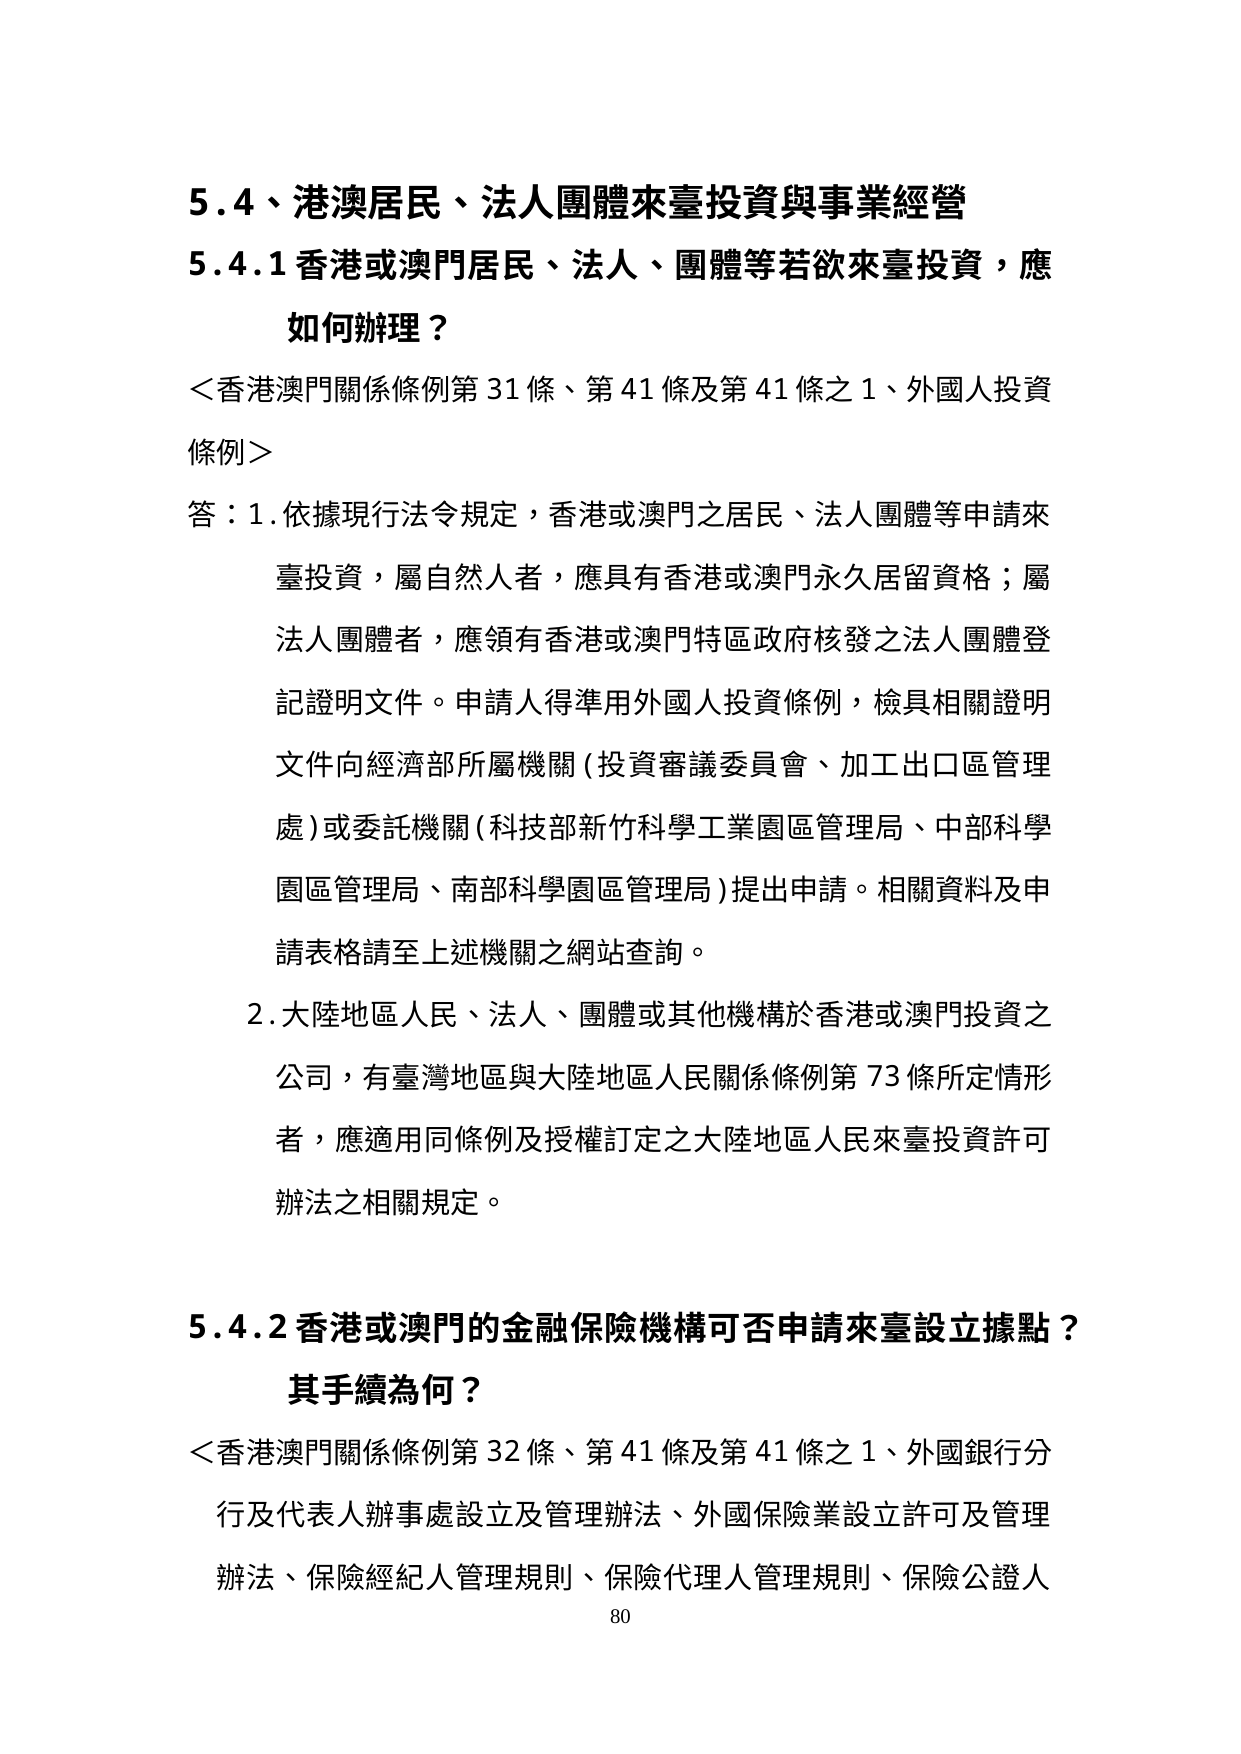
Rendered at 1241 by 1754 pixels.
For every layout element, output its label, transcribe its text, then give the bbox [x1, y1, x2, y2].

text 答：1.依據現行法令規定，香港或澳門之居民、法人團體等申請來臺投資，屬自然人者，應具有香港或澳門永久居留資格；屬法人團體者，應領有香港或澳門特區政府核發之法人團體登記證明文件。申請人得準用外國人投資條例，檢具相關證明文件向經濟部所屬機關(投資審議委員會、加工出口區管理處)或委託機關(科技部新竹科學工業園區管理局、中部科學園區管理局、南部科學園區管理局)提出申請。相關資料及申請表格請至上述機關之網站查詢。 [187, 471, 1053, 971]
text 5.4.2香港或澳門的金融保險機構可否申請來臺設立據點？其手續為何？ [187, 1284, 1053, 1409]
text ＜香港澳門關係條例第32條、第41條及第41條之1、外國銀行分行及代表人辦事處設立及管理辦法、外國保險業設立許可及管理辦法、保險經紀人管理規則、保險代理人管理規則、保險公證人 [187, 1409, 1053, 1596]
text ＜香港澳門關係條例第31條、第41條及第41條之1、外國人投資條例＞ [187, 346, 1053, 471]
text 5.4、港澳居民、法人團體來臺投資與事業經營 [187, 159, 1053, 221]
text 2.大陸地區人民、法人、團體或其他機構於香港或澳門投資之公司，有臺灣地區與大陸地區人民關係條例第73條所定情形者，應適用同條例及授權訂定之大陸地區人民來臺投資許可辦法之相關規定。 [246, 971, 1053, 1221]
text 5.4.1香港或澳門居民、法人、團體等若欲來臺投資，應如何辦理？ [187, 221, 1053, 346]
